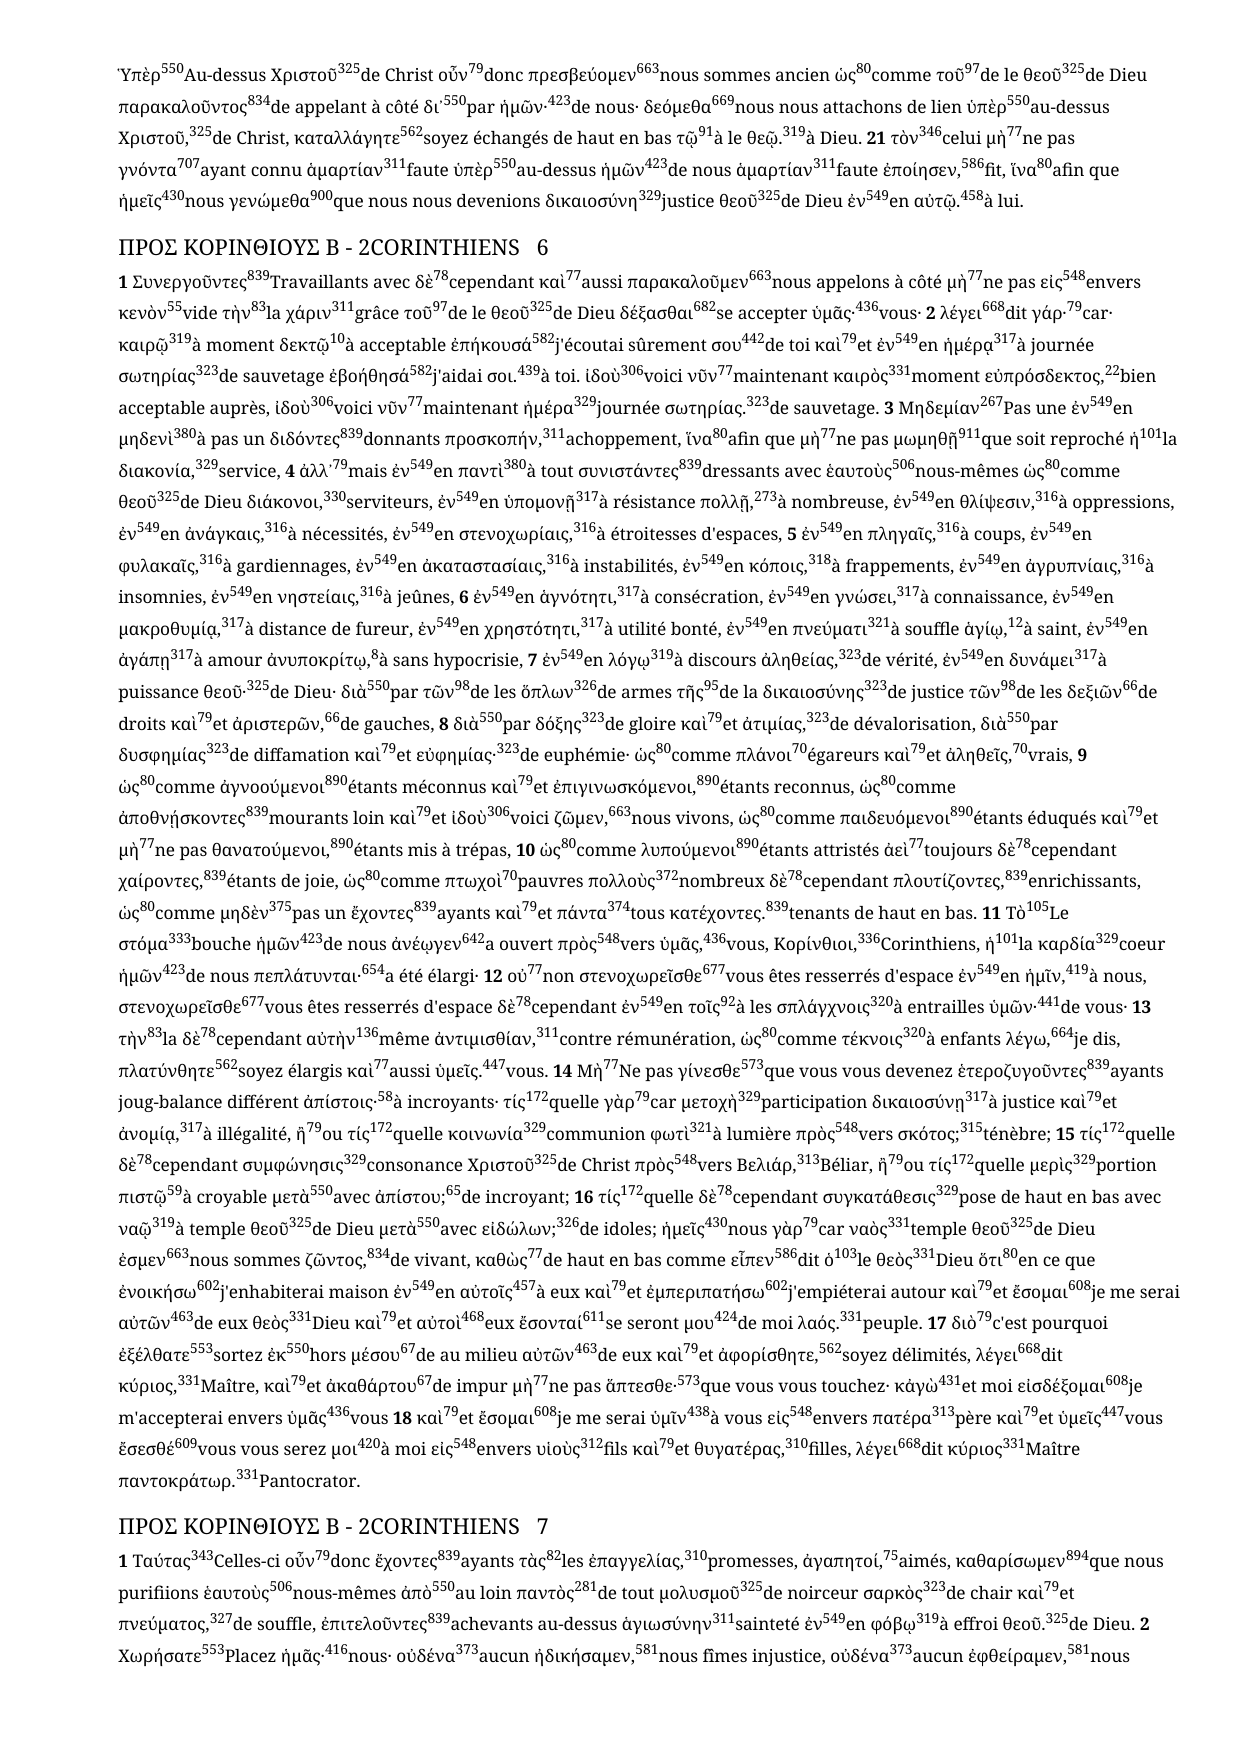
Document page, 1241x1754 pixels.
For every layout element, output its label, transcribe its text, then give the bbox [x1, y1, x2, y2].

text 1 Ταύτας343Celles-ci οὖν79donc ἔχοντες839ayants τὰς82les ἐπαγγελίας,310promesses, ἀγαπητοί,75aimés, καθαρίσωμεν894que nous purifiions ἑαυτοὺς506nous-mêmes ἀπὸ550au loin παντὸς281de tout μολυσμοῦ325de noirceur σαρκὸς323de chair καὶ79et πνεύματος,327de souffle, ἐπιτελοῦντες839achevants au-dessus ἁγιωσύνην311sainteté ἐν549en φόβῳ319à effroi θεοῦ.325de Dieu. 2 Χωρήσατε553Placez ἡμᾶς·416nous· οὐδένα373aucun ἠδικήσαμεν,581nous fîmes injustice, οὐδένα373aucun ἐφθείραμεν,581nous corrompîmes, οὐδένα373aucun ἐπλεονεκτήσαμεν.581nous abusâmes. 3 πρὸς548vers κατάκρισιν311contre-jugement οὐ77non λέγω·664je dis· προείρηκα638j'ai prédit γὰρ79car ὅτι80en ce que ἐν549en ταῖς88à les καρδίαις316à coeurs ἡμῶν423de nous ἐστε665vous êtes εἰς548envers τὸ348ce συναποθανεῖν681mourir loin avec καὶ79et συζῆν.689vivre avec. 4 πολλή388nombreuse μοι420à moi παρρησία329oralité franche πρὸς548vers ὑμᾶς,436vous, πολλή388nombreuse μοι420à moi καύχησις329vanterie ὑπὲρ550au-dessus ὑμῶν·441de vous· πεπλήρωμαι650j'ai été fait plénitude τῇ89à la παρακλήσει,317à appel à côté, ὑπερπερισσεύομαι676je suis surabondé au-dessus τῇ89à la χαρᾷ317à joie ἐπὶ549sur πάσῃ273à toute τῇ89à la θλίψει317à oppression ἡμῶν.423de nous. 5 Καὶ77Aussi γὰρ79car ἐλθόντων715de ayants venus ἡμῶν423de nous εἰς548envers Μακεδονίαν311Macédoine οὐδεμίαν267aucune ἔσχηκεν642a eu ἄνεσιν311relaxation ἡ101la σὰρξ329chair ἡμῶν423de nous ἀλλ᾽79mais ἐν549en παντὶ380à tout θλιβόμενοι·890étants oppressés· ἔξωθεν77au dehors μάχαι,328batailles, ἔσωθεν77au dedans φόβοι.330effrois. 6 ἀλλ᾽79mais ὁ364celui παρακαλῶν840appelant à côté τοὺς84les ταπεινοὺς52bas παρεκάλεσεν586appela à côté ἡμᾶς416nous ὁ103le θεὸς331Dieu ἐν549en τῇ89à la παρουσίᾳ317à présence Τίτου,325de Titus, 7 οὐ77non μόνον77seulement δὲ78cependant ἐν549en τῇ89à la παρουσίᾳ317à présence αὐτοῦ464de lui ἀλλὰ79mais καὶ77aussi ἐν549en τῇ89à la παρακλήσει317à appel à côté ᾗ484à laquelle παρεκλήθη600fut appelé à côté ἐφ᾽549sur ὑμῖν,438à vous, ἀναγγέλλων840annonçant de bas en haut ἡμῖν419à nous τὴν83la ὑμῶν441de vous ἐπιπόθησιν,311sur-désir, τὸν85le ὑμῶν441de vous ὀδυρμόν,313lamentation, τὸν85le ὑμῶν441de vous ζῆλον313zèle ὑπὲρ550au-dessus ἐμοῦ424de moi ὥστε80de sorte que με417moi μᾶλλον77davantage χαρῆναι.683être été de joie. 8 Ὅτι80En ce que εἰ80si καὶ77aussi ἐλύπησα582j'attristai ὑμᾶς436vous ἐν549en τῇ89à la ἐπιστολῇ,317à épître, οὐ77non μεταμέλομαι·670je me repens· εἰ80si καὶ77aussi μετεμελόμην,627je me repentais, βλέπω664je regarde [γὰρ]79[car] ὅτι80en ce que ἡ101la ἐπιστολὴ329épître ἐκείνη154celle-là εἰ80si καὶ77aussi πρὸς548vers ὥραν311heure ἐλύπησεν586attrista ὑμᾶς,436vous, 9 νῦν77maintenant χαίρω,664je suis de joie, οὐχ77non ὅτι80en ce que ἐλυπήθητε597vous fûtes attristé ἀλλ᾽79mais ὅτι80en ce que ἐλυπήθητε597vous fûtes attristé εἰς548envers μετάνοιαν·311transintelligence· ἐλυπήθητε597vous fûtes attristé γὰρ79car κατὰ548selon θεόν,313Dieu, ἵνα80afin que ἐν549en μηδενὶ380à pas un ζημιωθῆτε908que vous soyez endommagé ἐξ550hors ἡμῶν.423de nous. 10 ἡ101la γὰρ79car κατὰ548selon θεὸν313Dieu λύπη329tristesse μετάνοιαν311transintelligence εἰς548envers σωτηρίαν311sauvetage ἀμεταμέλητον2sans repentance ἐργάζεται·674se met au travail· ἡ101la δὲ78cependant τοῦ97de le κόσμου325de monde λύπη329tristesse θάνατον313trépas κατεργάζεται.674se met au travail complètement. 11 ἰδοὺ306voici γὰρ79car αὐτὸ366même τοῦτο158ce-ci τὸ366ce κατὰ548selon θεὸν313Dieu λυπηθῆναι683être attristé πόσην395combien grande? κατειργάσατο592se mit au travail complètement ὑμῖν438à vous σπουδήν,311hâte, ἀλλ᾽79mais ἀπολογίαν,311apologie, ἀλλ᾽79mais ἀγανάκτησιν,311excessive irritation, ἀλλὰ79mais φόβον,313effroi, ἀλλ᾽79mais ἐπιπόθησιν,311sur-désir, ἀλλὰ79mais ζῆλον,313zèle, ἀλλ᾽79mais ἐκδίκησιν.311vengeance. ἐν549en παντὶ380à tout συνεστήσατε583vous dressâtes avec ἑαυτοὺς515vous-mêmes ἁγνοὺς31consacrés εἶναι689être τῷ93à le πράγματι.321à acte. 12 ἄρα77par conséquent εἰ80si καὶ77aussi ἔγραψα582je graphai ὑμῖν,438à vous, οὐχ77non ἕνεκεν552à cause τοῦ358de celui ἀδικήσαντος716de ayant fait injustice οὐδὲ79non cependant ἕνεκεν552à cause τοῦ358de celui ἀδικηθέντος754de ayant été fait injustice ἀλλ᾽79mais ἕνεκεν552à cause τοῦ360de ce φανερωθῆναι683être rendu visible τὴν83la σπουδὴν311hâte ὑμῶν441de vous τὴν478celle ὑπὲρ550au-dessus ἡμῶν423de nous πρὸς548vers ὑμᾶς436vous ἐνώπιον552en devant τοῦ97de le θεοῦ.325de Dieu. 13 διὰ548par le fait de τοῦτο348ce-ci παρακεκλήμεθα.649nous avons été appelés à côté. Ἐπὶ549Sur δὲ78cependant τῇ89à la παρακλήσει317à appel à côté ἡμῶν423de nous περισσοτέρως77plus surabondamment μᾶλλον77davantage ἐχάρημεν595nous fûmes été de joie ἐπὶ549sur τῇ89à la χαρᾷ317à joie Τίτου,325de Titus, ὅτι80en ce que ἀναπέπαυται654a été reposé τὸ105le πνεῦμα333souffle αὐτοῦ464de lui ἀπὸ550au loin πάντων383de tous ὑμῶν·441de vous· 14 ὅτι80en ce que εἴ80si τι375un quelconque αὐτῷ458à lui ὑπὲρ550au-dessus ὑμῶν441de vous κεκαύχημαι,644je m'ai vanté, οὐ77non κατῃσχύνθην,596je fus couvert de honte, ἀλλ᾽79mais ὡς80comme πάντα374tous ἐν549en ἀληθείᾳ317à vérité ἐλαλήσαμεν581nous bavardâmes ὑμῖν,438à vous, οὕτως77ainsi καὶ77aussi ἡ101la καύχησις329vanterie ἡμῶν423de nous ἡ362celle ἐπὶ550sur Τίτου325de Titus ἀλήθεια329vérité ἐγενήθη.600fut devenu. 15 καὶ79et τὰ104les σπλάγχνα332entrailles αὐτοῦ464de lui περισσοτέρως77plus surabondamment εἰς548envers ὑμᾶς436vous ἐστιν668est ἀναμιμνῃσκομένου885de étant remémoré τὴν83la πάντων383de tous ὑμῶν441de vous ὑπακοήν,311écoute soumise, ὡς77comme μετὰ550avec φόβου325de effroi καὶ79et τρόμου325de tremblement ἐδέξασθε589vous vous acceptâtes αὐτόν.452lui. 16 χαίρω664je suis de joie ὅτι80en ce que ἐν549en παντὶ380à tout θαρρῶ664j'encourage ἐν549en ὑμῖν.438à vous. [118, 1545, 1181, 1667]
text 1 Συνεργοῦντες839Travaillants avec δὲ78cependant καὶ77aussi παρακαλοῦμεν663nous appelons à côté μὴ77ne pas εἰς548envers κενὸν55vide τὴν83la χάριν311grâce τοῦ97de le θεοῦ325de Dieu δέξασθαι682se accepter ὑμᾶς·436vous· 2 λέγει668dit γάρ·79car· καιρῷ319à moment δεκτῷ10à acceptable ἐπήκουσά582j'écoutai sûrement σου442de toi καὶ79et ἐν549en ἡμέρᾳ317à journée σωτηρίας323de sauvetage ἐβοήθησά582j'aidai σοι.439à toi. ἰδοὺ306voici νῦν77maintenant καιρὸς331moment εὐπρόσδεκτος,22bien acceptable auprès, ἰδοὺ306voici νῦν77maintenant ἡμέρα329journée σωτηρίας.323de sauvetage. 3 Μηδεμίαν267Pas une ἐν549en μηδενὶ380à pas un διδόντες839donnants προσκοπήν,311achoppement, ἵνα80afin que μὴ77ne pas μωμηθῇ911que soit reproché ἡ101la διακονία,329service, 4 ἀλλ᾽79mais ἐν549en παντὶ380à tout συνιστάντες839dressants avec ἑαυτοὺς506nous-mêmes ὡς80comme θεοῦ325de Dieu διάκονοι,330serviteurs, ἐν549en ὑπομονῇ317à résistance πολλῇ,273à nombreuse, ἐν549en θλίψεσιν,316à oppressions, ἐν549en ἀνάγκαις,316à nécessités, ἐν549en στενοχωρίαις,316à étroitesses d'espaces, 5 ἐν549en πληγαῖς,316à coups, ἐν549en φυλακαῖς,316à gardiennages, ἐν549en ἀκαταστασίαις,316à instabilités, ἐν549en κόποις,318à frappements, ἐν549en ἀγρυπνίαις,316à insomnies, ἐν549en νηστείαις,316à jeûnes, 6 ἐν549en ἁγνότητι,317à consécration, ἐν549en γνώσει,317à connaissance, ἐν549en μακροθυμίᾳ,317à distance de fureur, ἐν549en χρηστότητι,317à utilité bonté, ἐν549en πνεύματι321à souffle ἁγίῳ,12à saint, ἐν549en ἀγάπῃ317à amour ἀνυποκρίτῳ,8à sans hypocrisie, 7 ἐν549en λόγῳ319à discours ἀληθείας,323de vérité, ἐν549en δυνάμει317à puissance θεοῦ·325de Dieu· διὰ550par τῶν98de les ὅπλων326de armes τῆς95de la δικαιοσύνης323de justice τῶν98de les δεξιῶν66de droits καὶ79et ἀριστερῶν,66de gauches, 8 διὰ550par δόξης323de gloire καὶ79et ἀτιμίας,323de dévalorisation, διὰ550par δυσφημίας323de diffamation καὶ79et εὐφημίας·323de euphémie· ὡς80comme πλάνοι70égareurs καὶ79et ἀληθεῖς,70vrais, 9 ὡς80comme ἀγνοούμενοι890étants méconnus καὶ79et ἐπιγινωσκόμενοι,890étants reconnus, ὡς80comme ἀποθνῄσκοντες839mourants loin καὶ79et ἰδοὺ306voici ζῶμεν,663nous vivons, ὡς80comme παιδευόμενοι890étants éduqués καὶ79et μὴ77ne pas θανατούμενοι,890étants mis à trépas, 10 ὡς80comme λυπούμενοι890étants attristés ἀεὶ77toujours δὲ78cependant χαίροντες,839étants de joie, ὡς80comme πτωχοὶ70pauvres πολλοὺς372nombreux δὲ78cependant πλουτίζοντες,839enrichissants, ὡς80comme μηδὲν375pas un ἔχοντες839ayants καὶ79et πάντα374tous κατέχοντες.839tenants de haut en bas. 11 Τὸ105Le στόμα333bouche ἡμῶν423de nous ἀνέῳγεν642a ouvert πρὸς548vers ὑμᾶς,436vous, Κορίνθιοι,336Corinthiens, ἡ101la καρδία329coeur ἡμῶν423de nous πεπλάτυνται·654a été élargi· 12 οὐ77non στενοχωρεῖσθε677vous êtes resserrés d'espace ἐν549en ἡμῖν,419à nous, στενοχωρεῖσθε677vous êtes resserrés d'espace δὲ78cependant ἐν549en τοῖς92à les σπλάγχνοις320à entrailles ὑμῶν·441de vous· 13 τὴν83la δὲ78cependant αὐτὴν136même ἀντιμισθίαν,311contre rémunération, ὡς80comme τέκνοις320à enfants λέγω,664je dis, πλατύνθητε562soyez élargis καὶ77aussi ὑμεῖς.447vous. 14 Μὴ77Ne pas γίνεσθε573que vous vous devenez ἑτεροζυγοῦντες839ayants joug-balance différent ἀπίστοις·58à incroyants· τίς172quelle γὰρ79car μετοχὴ329participation δικαιοσύνῃ317à justice καὶ79et ἀνομίᾳ,317à illégalité, ἢ79ou τίς172quelle κοινωνία329communion φωτὶ321à lumière πρὸς548vers σκότος;315ténèbre; 15 τίς172quelle δὲ78cependant συμφώνησις329consonance Χριστοῦ325de Christ πρὸς548vers Βελιάρ,313Béliar, ἢ79ou τίς172quelle μερὶς329portion πιστῷ59à croyable μετὰ550avec ἀπίστου;65de incroyant; 16 τίς172quelle δὲ78cependant συγκατάθεσις329pose de haut en bas avec ναῷ319à temple θεοῦ325de Dieu μετὰ550avec εἰδώλων;326de idoles; ἡμεῖς430nous γὰρ79car ναὸς331temple θεοῦ325de Dieu ἐσμεν663nous sommes ζῶντος,834de vivant, καθὼς77de haut en bas comme εἶπεν586dit ὁ103le θεὸς331Dieu ὅτι80en ce que ἐνοικήσω602j'enhabiterai maison ἐν549en αὐτοῖς457à eux καὶ79et ἐμπεριπατήσω602j'empiéterai autour καὶ79et ἔσομαι608je me serai αὐτῶν463de eux θεὸς331Dieu καὶ79et αὐτοὶ468eux ἔσονταί611se seront μου424de moi λαός.331peuple. 17 διὸ79c'est pourquoi ἐξέλθατε553sortez ἐκ550hors μέσου67de au milieu αὐτῶν463de eux καὶ79et ἀφορίσθητε,562soyez délimités, λέγει668dit κύριος,331Maître, καὶ79et ἀκαθάρτου67de impur μὴ77ne pas ἅπτεσθε·573que vous vous touchez· κἀγὼ431et moi εἰσδέξομαι608je m'accepterai envers ὑμᾶς436vous 18 καὶ79et ἔσομαι608je me serai ὑμῖν438à vous εἰς548envers πατέρα313père καὶ79et ὑμεῖς447vous ἔσεσθέ609vous vous serez μοι420à moi εἰς548envers υἱοὺς312fils καὶ79et θυγατέρας,310filles, λέγει668dit κύριος331Maître παντοκράτωρ.331Pantocrator. [118, 266, 1181, 1492]
text ΠΡΟΣ ΚΟΡΙΝΘΙΟΥΣ Β - 2CORINTHIENS 6 [118, 231, 1181, 261]
text ΠΡΟΣ ΚΟΡΙΝΘΙΟΥΣ Β - 2CORINTHIENS 7 [118, 1511, 1181, 1541]
text 1 Οἴδαμεν637Nous avons su γὰρ79car ὅτι80en ce que ἐὰν80si le cas échéant ἡ101la ἐπίγειος69sur terre ἡμῶν423de nous οἰκία329maison d'habitation τοῦ99de le σκήνους327de corps de tente καταλυθῇ,911que soit délié vers le bas, οἰκοδομὴν311édification en maison ἐκ550hors θεοῦ325de Dieu ἔχομεν,663nous avons, οἰκίαν311maison d'habitation ἀχειροποίητον2non faite de main αἰώνιον2éternelle ἐν549en τοῖς90à les οὐρανοῖς.318à cieux. 2 καὶ77aussi γὰρ79car ἐν549en τούτῳ354à ce-ci στενάζομεν663nous soupirons τὸ87le οἰκητήριον315lieu d'habitat ἡμῶν423de nous τὸ482ce ἐξ550hors οὐρανοῦ325de ciel ἐπενδύσασθαι682se surenvêtir ἐπιποθοῦντες,839désirants au-dessus, 3 εἴπερ80si certes καὶ77aussi ἐνδυσάμενοι739se ayants envêtus οὐ77non γυμνοὶ46nus εὑρεθησόμεθα.614nous serons trouvé. 4 καὶ77aussi γὰρ79car οἱ363ceux ὄντες839étants ἐν549en τῷ93à le σκήνει321à corps de tente στενάζομεν663nous soupirons βαρούμενοι,890étants alourdis, ἐφ᾽549sur ᾧ488à lequel οὐ77non θέλομεν663nous voulons ἐκδύσασθαι682se dévêtir ἀλλ᾽79mais ἐπενδύσασθαι,682se surenvêtir, ἵνα80afin que καταποθῇ911que soit avalé τὸ105le θνητὸν73mortel ὑπὸ550sous τῆς95de la ζωῆς.323de vie. 5 ὁ364celui δὲ78cependant κατεργασάμενος740se ayant mis au travail complètement ἡμᾶς416nous εἰς548envers αὐτὸ348même τοῦτο140ce-ci θεός,331Dieu, ὁ364celui δοὺς721ayant donné ἡμῖν419à nous τὸν85le ἀρραβῶνα313arrhe τοῦ99de le πνεύματος.327de souffle. 6 Θαρροῦντες839Encourageants οὖν79donc πάντοτε77en tout moment καὶ79et εἰδότες782ayants sus ὅτι80en ce que ἐνδημοῦντες839immigrants ἐν549en τῷ93à le σώματι321à corps ἐκδημοῦμεν663nous émigrons ἀπὸ550au loin τοῦ97de le κυρίου·325de Maître· 7 διὰ550par πίστεως323de croyance γὰρ79car περιπατοῦμεν,663nous piétinons autour, οὐ77non διὰ550par εἴδους·327de aspect· 8 θαρροῦμεν663nous encourageons δὲ78cependant καὶ79et εὐδοκοῦμεν663nous estimons en bien μᾶλλον77davantage ἐκδημῆσαι681émigrer ἐκ550hors τοῦ99de le σώματος327de corps καὶ79et ἐνδημῆσαι681immigrer πρὸς548vers τὸν85le κύριον.313Maître. 9 διὸ79c'est pourquoi καὶ77aussi φιλοτιμούμεθα,669nous nous affectionnons valoriser, εἴτε79soit ἐνδημοῦντες839immigrants εἴτε79soit ἐκδημοῦντες,839émigrants, εὐάρεστοι46bien agréables αὐτῷ458à lui εἶναι.689être. 10 τοὺς345ceux γὰρ79car πάντας268tous ἡμᾶς416nous φανερωθῆναι683être rendu visible δεῖ668attache de lien ἔμπροσθεν552en devers τοῦ99de le βήματος327de estrade τοῦ97de le Χριστοῦ,325de Christ, ἵνα80afin que κομίσηται905que se prenne soigneusement ἕκαστος390chacun τὰ347ces διὰ550par τοῦ99de le σώματος327de corps πρὸς548vers ἃ481lesquels ἔπραξεν,586pratiqua, εἴτε79soit ἀγαθὸν55bon εἴτε79soit κακὸν.73malicieux. 11 Εἰδότες782Ayants sus οὖν79donc τὸν85le φόβον313effroi τοῦ97de le κυρίου325de Maître ἀνθρώπους312êtres humains πείθομεν,663nous persuadons, θεῷ319à Dieu δὲ78cependant πεφανερώμεθα·649nous avons été rendus visible· ἐλπίζω664j'espère δὲ78cependant καὶ77aussi ἐν549en ταῖς88à les συνειδήσεσιν316à consciences ὑμῶν441de vous πεφανερῶσθαι.688avoir été rendu visible. 12 οὐ77non πάλιν77de nouveau ἑαυτοὺς506nous-mêmes συνιστάνομεν663nous dressons avec ὑμῖν438à vous ἀλλ᾽79mais ἀφορμὴν311occasion διδόντες839donnants ὑμῖν438à vous καυχήματος327de vantardise ὑπὲρ550au-dessus ἡμῶν,423de nous, ἵνα80afin que ἔχητε918que vous ayez πρὸς548vers τοὺς345ceux ἐν549en προσώπῳ321à face καυχωμένους848se vantants καὶ79et μὴ77ne pas ἐν549en καρδίᾳ.317à coeur. 13 εἴτε79soit γὰρ79car ἐξέστημεν,581nous extasiâmes, θεῷ·319à Dieu· εἴτε79soit σωφρονοῦμεν,663nous sommes sain d'émotion, ὑμῖν.438à vous. 14 ἡ101la γὰρ79car ἀγάπη329amour τοῦ97de le Χριστοῦ325de Christ συνέχει668tient ensemble ἡμᾶς,416nous, κρίναντας706ayants jugés τοῦτο,348ce-ci, ὅτι80en ce que εἷς71un ὑπὲρ550au-dessus πάντων383de tous ἀπέθανεν,586mourut loin, ἄρα77par conséquent οἱ363ceux πάντες286tous ἀπέθανον·585moururent loin· 15 καὶ79et ὑπὲρ550au-dessus πάντων383de tous ἀπέθανεν,586mourut loin, ἵνα80afin que οἱ363ceux ζῶντες839vivants μηκέτι77ne pas plus ἑαυτοῖς532à eux-mêmes ζῶσιν920que vivent ἀλλὰ79mais τῷ352à celui ὑπὲρ550au-dessus αὐτῶν463de eux ἀποθανόντι713à ayant mort loin καὶ79et ἐγερθέντι.748à ayant été éveillé. 16 Ὥστε80De sorte que ἡμεῖς430nous ἀπὸ550au loin τοῦ358de celui νῦν77maintenant οὐδένα373aucun οἴδαμεν637nous avons su κατὰ548selon σάρκα·311chair· εἰ80si καὶ77aussi ἐγνώκαμεν637nous avons connu κατὰ548selon σάρκα311chair Χριστόν,313Christ, ἀλλὰ79mais νῦν77maintenant οὐκέτι77non plus γινώσκομεν.663nous connaissons. 17 ὥστε80de sorte que εἴ80si τις390un quelconque ἐν549en Χριστῷ,319à Christ, καινὴ20nouvelle κτίσις·329création· τὰ104les ἀρχαῖα72originaires παρῆλθεν,586passa à côté, ἰδοὺ306voici γέγονεν642a devenu καινά.72nouveaux. 18 τὰ365ces δὲ78cependant πάντα288tous ἐκ550hors τοῦ97de le θεοῦ325de Dieu τοῦ358de celui καταλλάξαντος716de ayant échangé de haut en bas ἡμᾶς416nous ἑαυτῷ533à lui-même διὰ550par Χριστοῦ325de Christ καὶ79et δόντος716de ayant donné ἡμῖν419à nous τὴν83la διακονίαν311service τῆς95de la καταλλαγῆς,323de réconciliation, 19 ὡς77comme ὅτι80en ce que θεὸς331Dieu ἦν625était ἐν549en Χριστῷ319à Christ κόσμον313monde καταλλάσσων840échangeant de haut en bas ἑαυτῷ,533à lui-même, μὴ77ne pas λογιζόμενος867se calculant αὐτοῖς457à eux τὰ86les παραπτώματα314chutes à côté αὐτῶν463de eux καὶ79et θέμενος740se ayant posé ἐν549en ἡμῖν419à nous τὸν85le λόγον313discours τῆς95de la καταλλαγῆς.323de réconciliation. 20 Ὑπὲρ550Au-dessus Χριστοῦ325de Christ οὖν79donc πρεσβεύομεν663nous sommes ancien ὡς80comme τοῦ97de le θεοῦ325de Dieu παρακαλοῦντος834de appelant à côté δι᾽550par ἡμῶν·423de nous· δεόμεθα669nous nous attachons de lien ὑπὲρ550au-dessus Χριστοῦ,325de Christ, καταλλάγητε562soyez échangés de haut en bas τῷ91à le θεῷ.319à Dieu. 21 τὸν346celui μὴ77ne pas γνόντα707ayant connu ἁμαρτίαν311faute ὑπὲρ550au-dessus ἡμῶν423de nous ἁμαρτίαν311faute ἐποίησεν,586fit, ἵνα80afin que ἡμεῖς430nous γενώμεθα900que nous nous devenions δικαιοσύνη329justice θεοῦ325de Dieu ἐν549en αὐτῷ.458à lui. [118, 59, 1181, 213]
